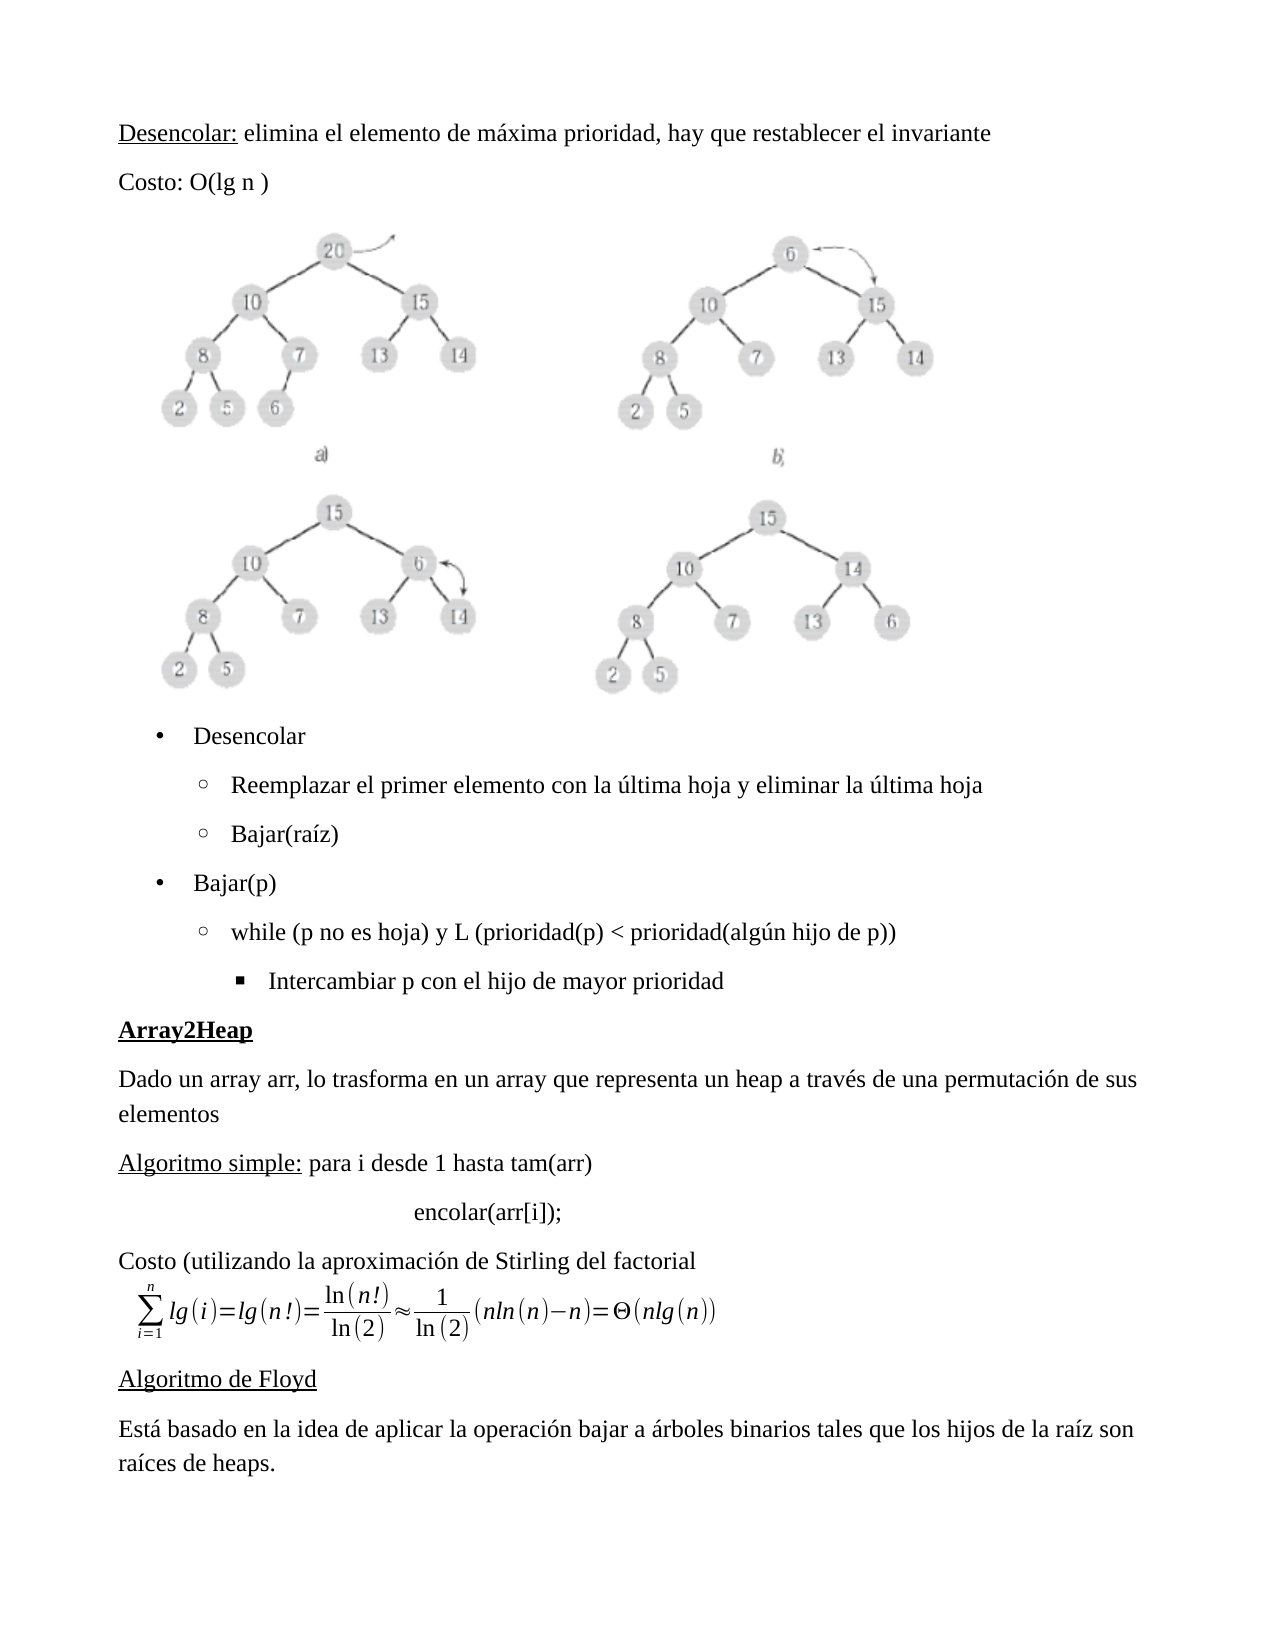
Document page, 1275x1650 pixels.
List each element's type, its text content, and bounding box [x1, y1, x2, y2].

text Algoritmo simple: para i desde 1 hasta tam(arr) [118, 1148, 1157, 1177]
list Desencolar [156, 721, 1157, 750]
list Bajar(raíz) [193, 819, 1157, 848]
text Algoritmo de Floyd [118, 1364, 1157, 1393]
list Bajar(p) [156, 868, 1157, 897]
text Desencolar: elimina el elemento de máxima prioridad, hay que restablecer el invariante [118, 118, 1157, 147]
list Reemplazar el primer elemento con la última hoja y eliminar la última hoja [193, 770, 1157, 799]
text Array2Heap [118, 1015, 1157, 1044]
text Costo (utilizando la aproximación de Stirling del factorial [118, 1246, 1157, 1344]
text Costo: O(lg n ) [118, 167, 1157, 196]
list Intercambiar p con el hijo de mayor prioridad [231, 966, 1157, 995]
text Está basado en la idea de aplicar la operación bajar a árboles binarios tales que los hijos de la raíz son raíces de heaps. [118, 1414, 1157, 1477]
text Dado un array arr, lo trasforma en un array que representa un heap a través de una permutación de sus elementos [118, 1064, 1157, 1128]
picture [118, 216, 951, 701]
list while (p no es hoja) y L (prioridad(p) < prioridad(algún hijo de p)) [193, 917, 1157, 946]
text encolar(arr[i]); [118, 1197, 1157, 1226]
